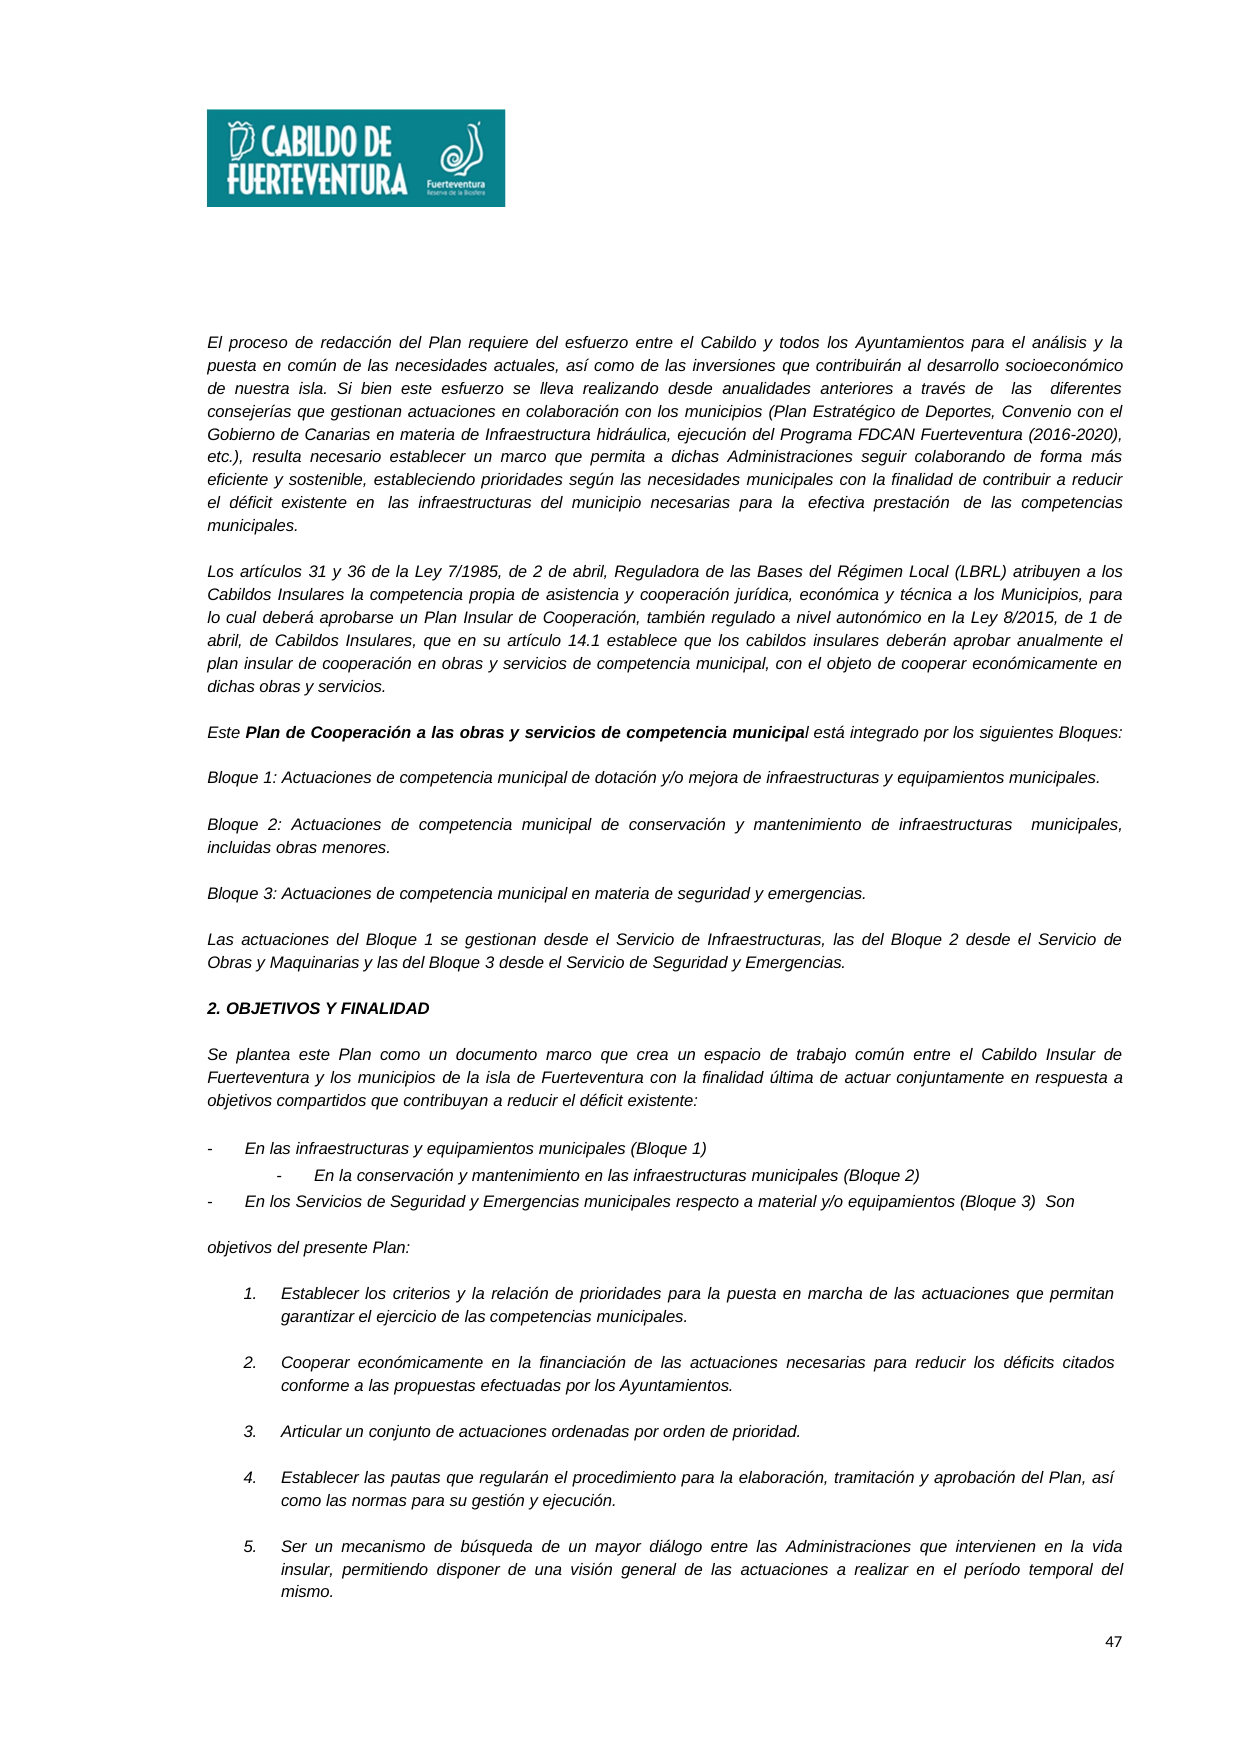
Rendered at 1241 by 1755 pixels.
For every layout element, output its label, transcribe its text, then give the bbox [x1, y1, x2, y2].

text Los artículos 31 y 36 de la Ley 7/1985, de 2 de abril, Reguladora de las Bases del Régimen Local (LBRL) atribuyen a los Cabildos Insulares la competencia propia de asistencia y cooperación jurídica, económica y técnica a los Municipios, para lo cual deberá aprobarse un Plan Insular de Cooperación, también regulado a nivel autonómico en la Ley 8/2015, de 1 de abril, de Cabildos Insulares, que en su artículo 14.1 establece que los cabildos insulares deberán aprobar anualmente el plan insular de cooperación en obras y servicios de competencia municipal, con el objeto de cooperar económicamente en dichas obras y servicios. [207, 562, 1123, 696]
list OBJETIVOS Y FINALIDAD [207, 999, 1134, 1018]
text Las actuaciones del Bloque 1 se gestionan desde el Servicio de Infraestructuras, las del Bloque 2 desde el Servicio de Obras y Maquinarias y las del Bloque 3 desde el Servicio de Seguridad y Emergencias. [207, 930, 1123, 972]
text Bloque 2: Actuaciones de competencia municipal de conservación y mantenimiento de infraestructuras municipales, incluidas obras menores. [207, 815, 1123, 857]
text Este Plan de Cooperación a las obras y servicios de competencia municipal está integrado por los siguientes Bloques: Bloque 1: Actuaciones de competencia municipal de dotación y/o mejora de infraestructuras y equipamientos municipales. [207, 722, 1123, 787]
list Ser un mecanismo de búsqueda de un mayor diálogo entre las Administraciones que intervienen en la vida insular, permitiendo disponer de una visión general de las actuaciones a realizar en el período temporal del mismo. [243, 1536, 1123, 1601]
list En los Servicios de Seguridad y Emergencias municipales respecto a material y/o equipamientos (Bloque 3) Son objetivos del presente Plan: [175, 1190, 1080, 1257]
list En las infraestructuras y equipamientos municipales (Bloque 1) [175, 1137, 1134, 1159]
list Establecer las pautas que regularán el procedimiento para la elaboración, tramitación y aprobación del Plan, así como las normas para su gestión y ejecución. [243, 1468, 1123, 1510]
list Articular un conjunto de actuaciones ordenadas por orden de prioridad. [243, 1422, 1134, 1441]
list En la conservación y mantenimiento en las infraestructuras municipales (Bloque 2) [282, 1163, 1134, 1186]
list Establecer los criterios y la relación de prioridades para la puesta en marcha de las actuaciones que permitan garantizar el ejercicio de las competencias municipales. [243, 1284, 1123, 1326]
text Bloque 3: Actuaciones de competencia municipal en materia de seguridad y emergencias. [207, 884, 1134, 903]
text El proceso de redacción del Plan requiere del esfuerzo entre el Cabildo y todos los Ayuntamientos para el análisis y la puesta en común de las necesidades actuales, así como de las inversiones que contribuirán al desarrollo socioeconómico de nuestra isla. Si bien este esfuerzo se lleva realizando desde anualidades anteriores a través de las diferentes consejerías que gestionan actuaciones en colaboración con los municipios (Plan Estratégico de Deportes, Convenio con el Gobierno de Canarias en materia de Infraestructura hidráulica, ejecución del Programa FDCAN Fuerteventura (2016-2020), etc.), resulta necesario establecer un marco que permita a dichas Administraciones seguir colaborando de forma más eficiente y sostenible, estableciendo prioridades según las necesidades municipales con la finalidad de contribuir a reducir el déficit existente en las infraestructuras del municipio necesarias para la efectiva prestación de las competencias municipales. [207, 333, 1123, 535]
list Cooperar económicamente en la financiación de las actuaciones necesarias para reducir los déficits citados conforme a las propuestas efectuadas por los Ayuntamientos. [243, 1353, 1122, 1395]
text Se plantea este Plan como un documento marco que crea un espacio de trabajo común entre el Cabildo Insular de Fuerteventura y los municipios de la isla de Fuerteventura con la finalidad última de actuar conjuntamente en respuesta a objetivos compartidos que contribuyan a reducir el déficit existente: [207, 1045, 1123, 1110]
